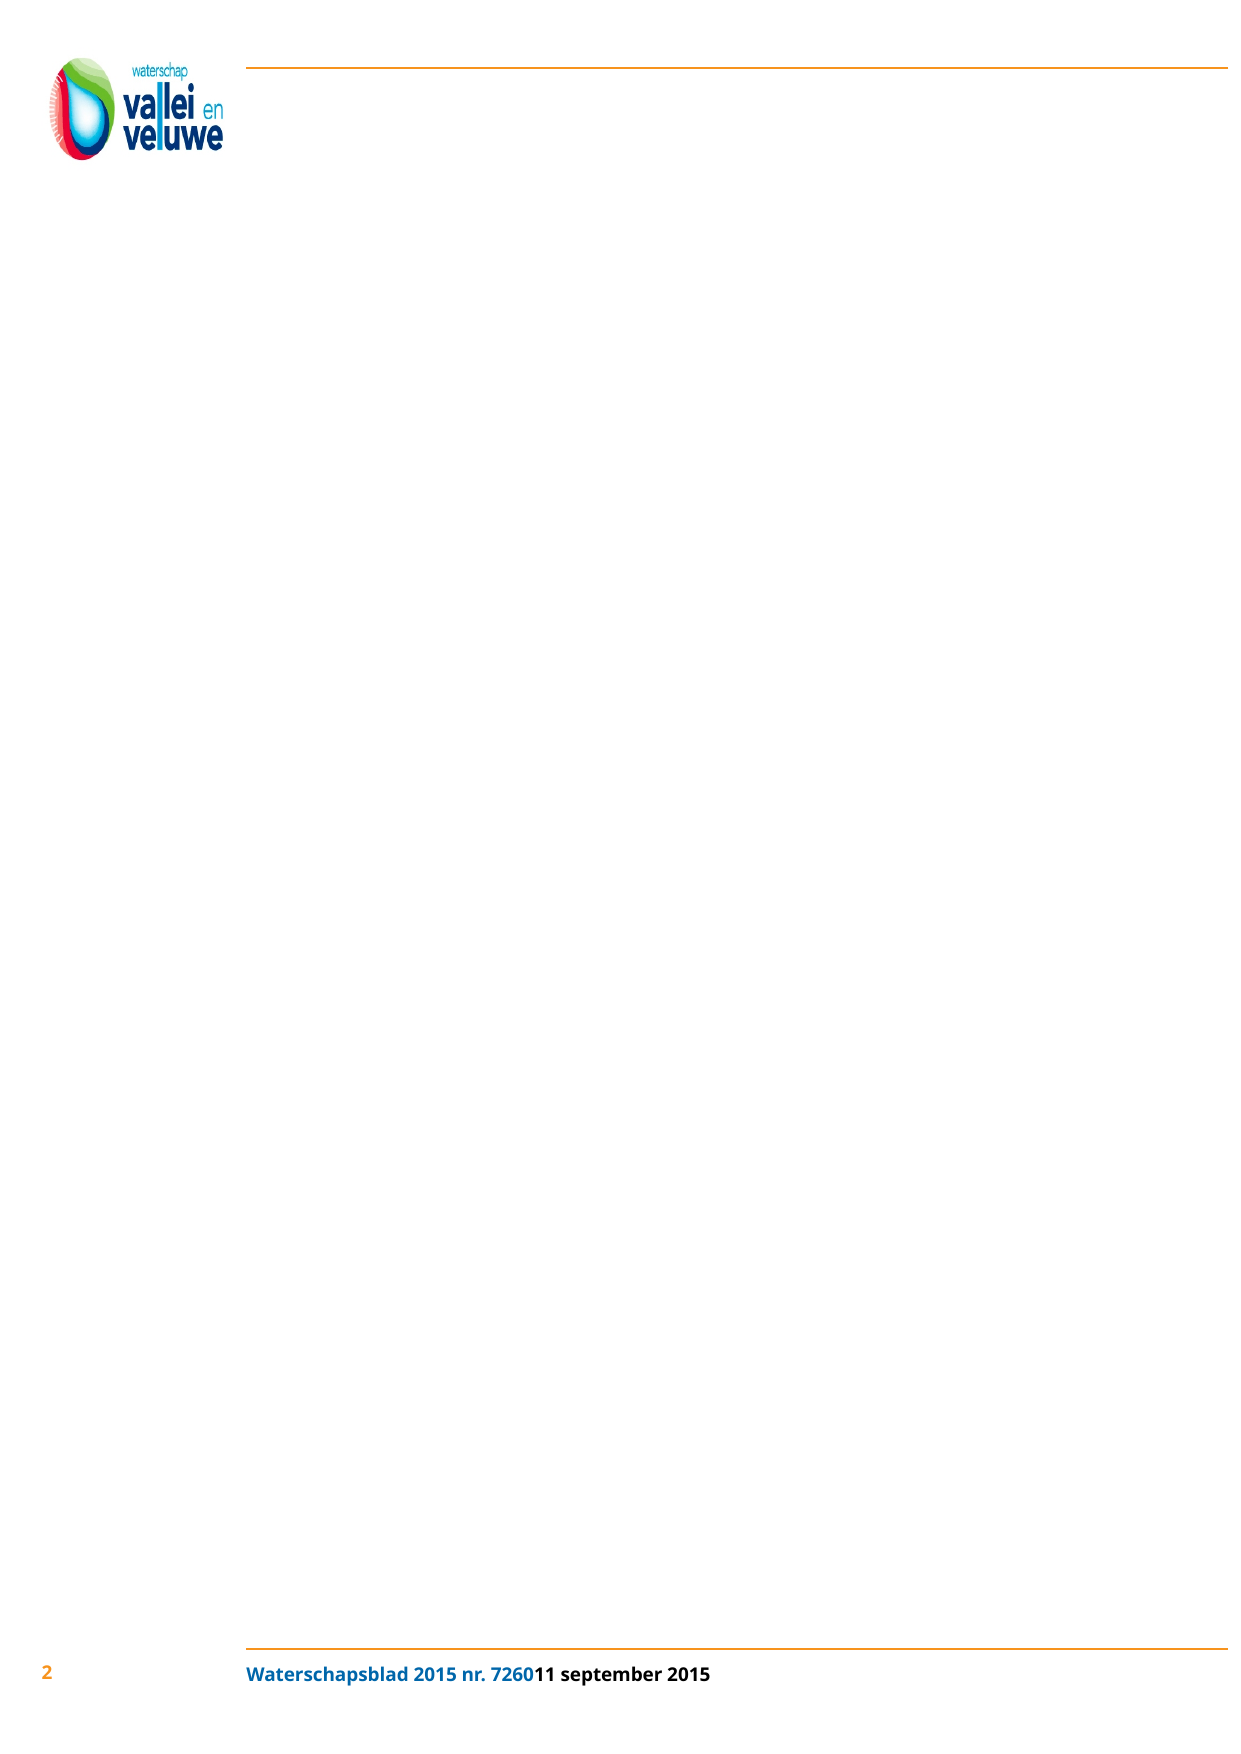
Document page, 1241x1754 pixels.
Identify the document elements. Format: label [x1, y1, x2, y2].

picture [41, 47, 231, 172]
